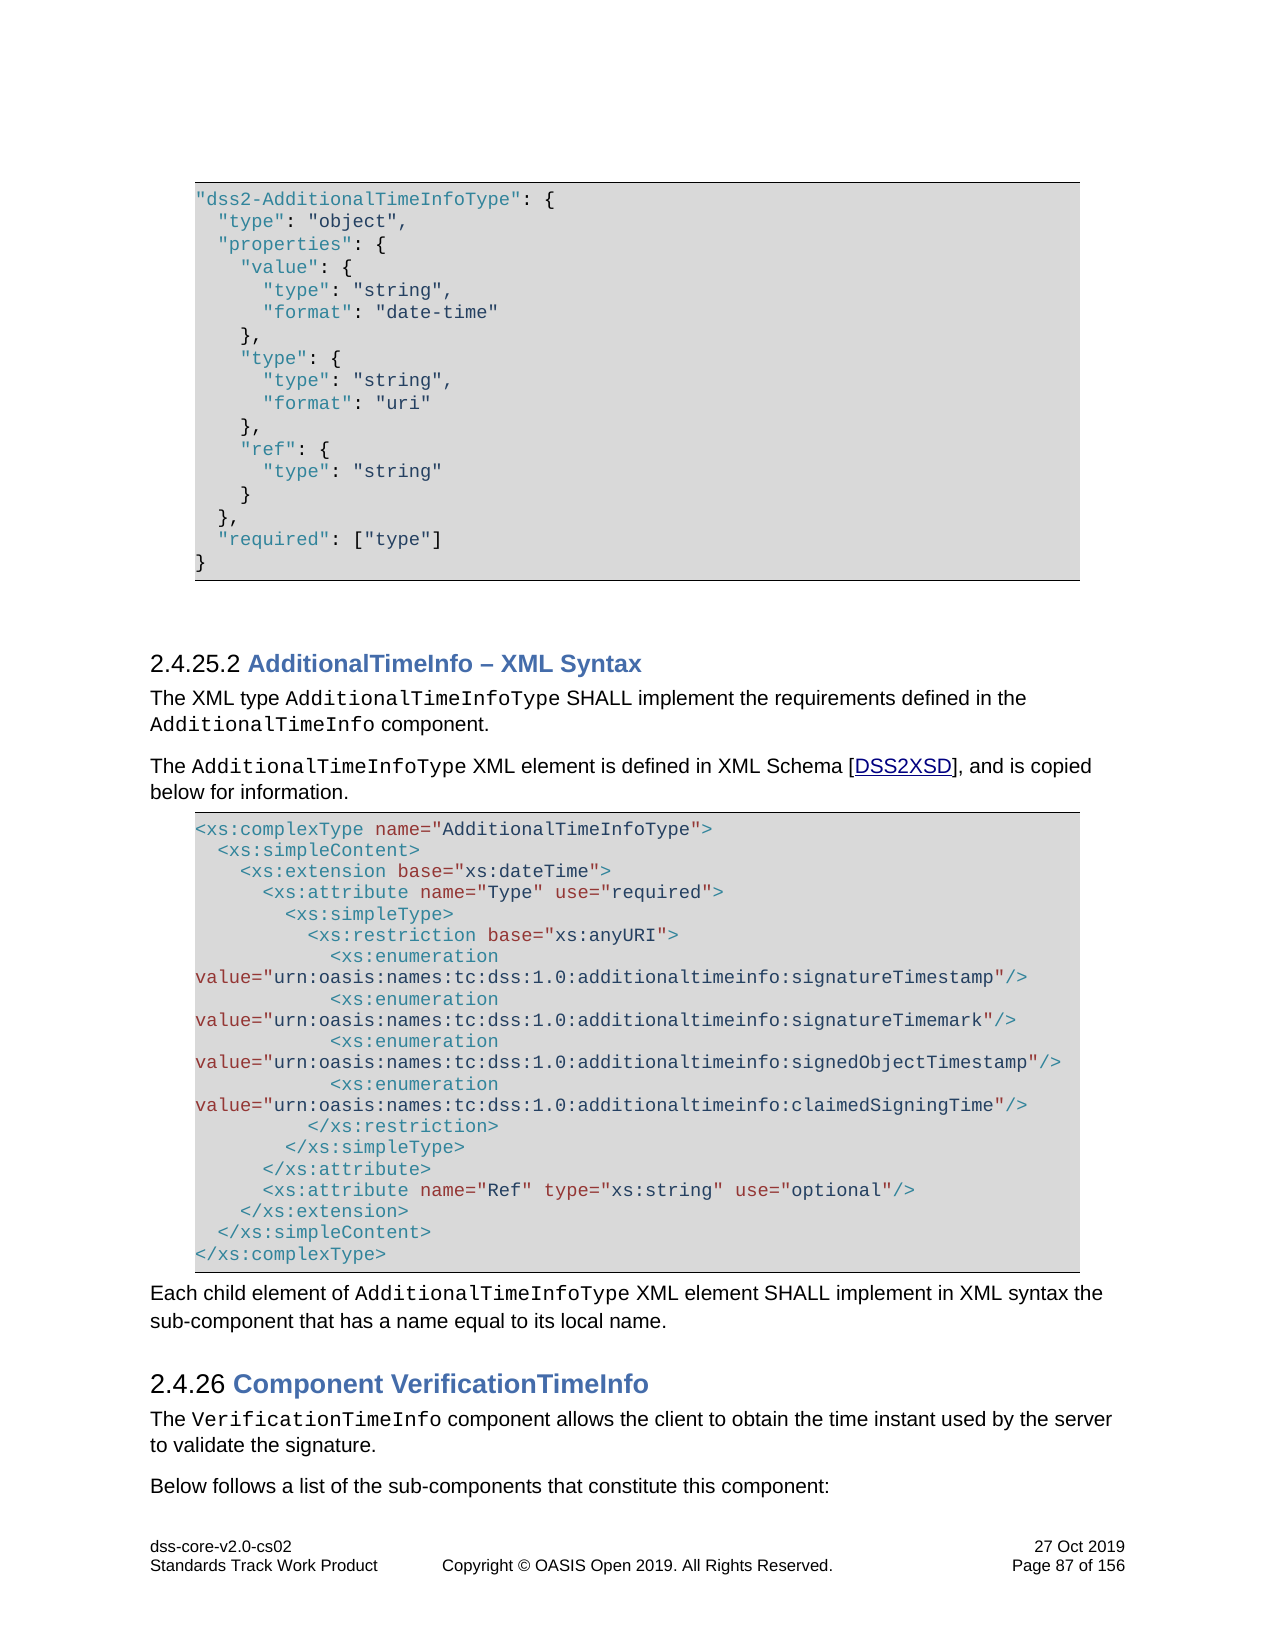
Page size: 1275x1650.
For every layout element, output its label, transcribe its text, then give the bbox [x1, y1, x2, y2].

text "value": { [195, 250, 1080, 273]
text </xs:attribute> [195, 1152, 1080, 1173]
text "type": "string", [195, 364, 1080, 387]
text "type": { [195, 341, 1080, 364]
text "ref": { [195, 432, 1080, 455]
text <xs:complexType name="AdditionalTimeInfoType"> [195, 813, 1080, 833]
text The VerificationTimeInfo component allows the client to obtain the time instant used by the server to validate the signature. [150, 1407, 1125, 1457]
text </xs:complexType> [195, 1237, 1080, 1272]
text <xs:simpleType> [195, 897, 1080, 918]
text }, [195, 318, 1080, 341]
text }, [195, 500, 1080, 523]
text } [195, 477, 1080, 500]
text </xs:extension> [195, 1194, 1080, 1216]
text <xs:enumeration value="urn:oasis:names:tc:dss:1.0:additionaltimeinfo:signedObjectTimestamp"/> [195, 1024, 1080, 1067]
subtitle AdditionalTimeInfo – XML Syntax [150, 648, 1125, 677]
text <xs:enumeration value="urn:oasis:names:tc:dss:1.0:additionaltimeinfo:claimedSigningTime"/> [195, 1067, 1080, 1109]
text <xs:extension base="xs:dateTime"> [195, 854, 1080, 876]
text <xs:enumeration value="urn:oasis:names:tc:dss:1.0:additionaltimeinfo:signatureTimemark"/> [195, 982, 1080, 1024]
text } [195, 546, 1080, 580]
subtitle Component VerificationTimeInfo [150, 1368, 1125, 1399]
text <xs:restriction base="xs:anyURI"> [195, 918, 1080, 939]
text "properties": { [195, 228, 1080, 250]
text </xs:restriction> [195, 1109, 1080, 1131]
text "dss2-AdditionalTimeInfoType": { [195, 183, 1080, 205]
text "required": ["type"] [195, 523, 1080, 546]
text "type": "string" [195, 455, 1080, 477]
text </xs:simpleType> [195, 1131, 1080, 1152]
text <xs:attribute name="Type" use="required"> [195, 876, 1080, 897]
text Each child element of AdditionalTimeInfoType XML element SHALL implement in XML syntax the sub-component that has a name equal to its local name. [150, 1281, 1125, 1333]
text <xs:attribute name="Ref" type="xs:string" use="optional"/> [195, 1173, 1080, 1194]
text "type": "object", [195, 205, 1080, 228]
text "format": "date-time" [195, 296, 1080, 318]
text Below follows a list of the sub-components that constitute this component: [150, 1474, 1125, 1498]
text }, [195, 409, 1080, 432]
text </xs:simpleContent> [195, 1216, 1080, 1237]
text <xs:enumeration value="urn:oasis:names:tc:dss:1.0:additionaltimeinfo:signatureTimestamp"/> [195, 939, 1080, 982]
text <xs:simpleContent> [195, 833, 1080, 854]
text The AdditionalTimeInfoType XML element is defined in XML Schema [DSS2XSD], and is copied below for information. [150, 754, 1125, 804]
text "format": "uri" [195, 387, 1080, 409]
text "type": "string", [195, 273, 1080, 296]
text The XML type AdditionalTimeInfoType SHALL implement the requirements defined in the AdditionalTimeInfo component. [150, 686, 1125, 737]
